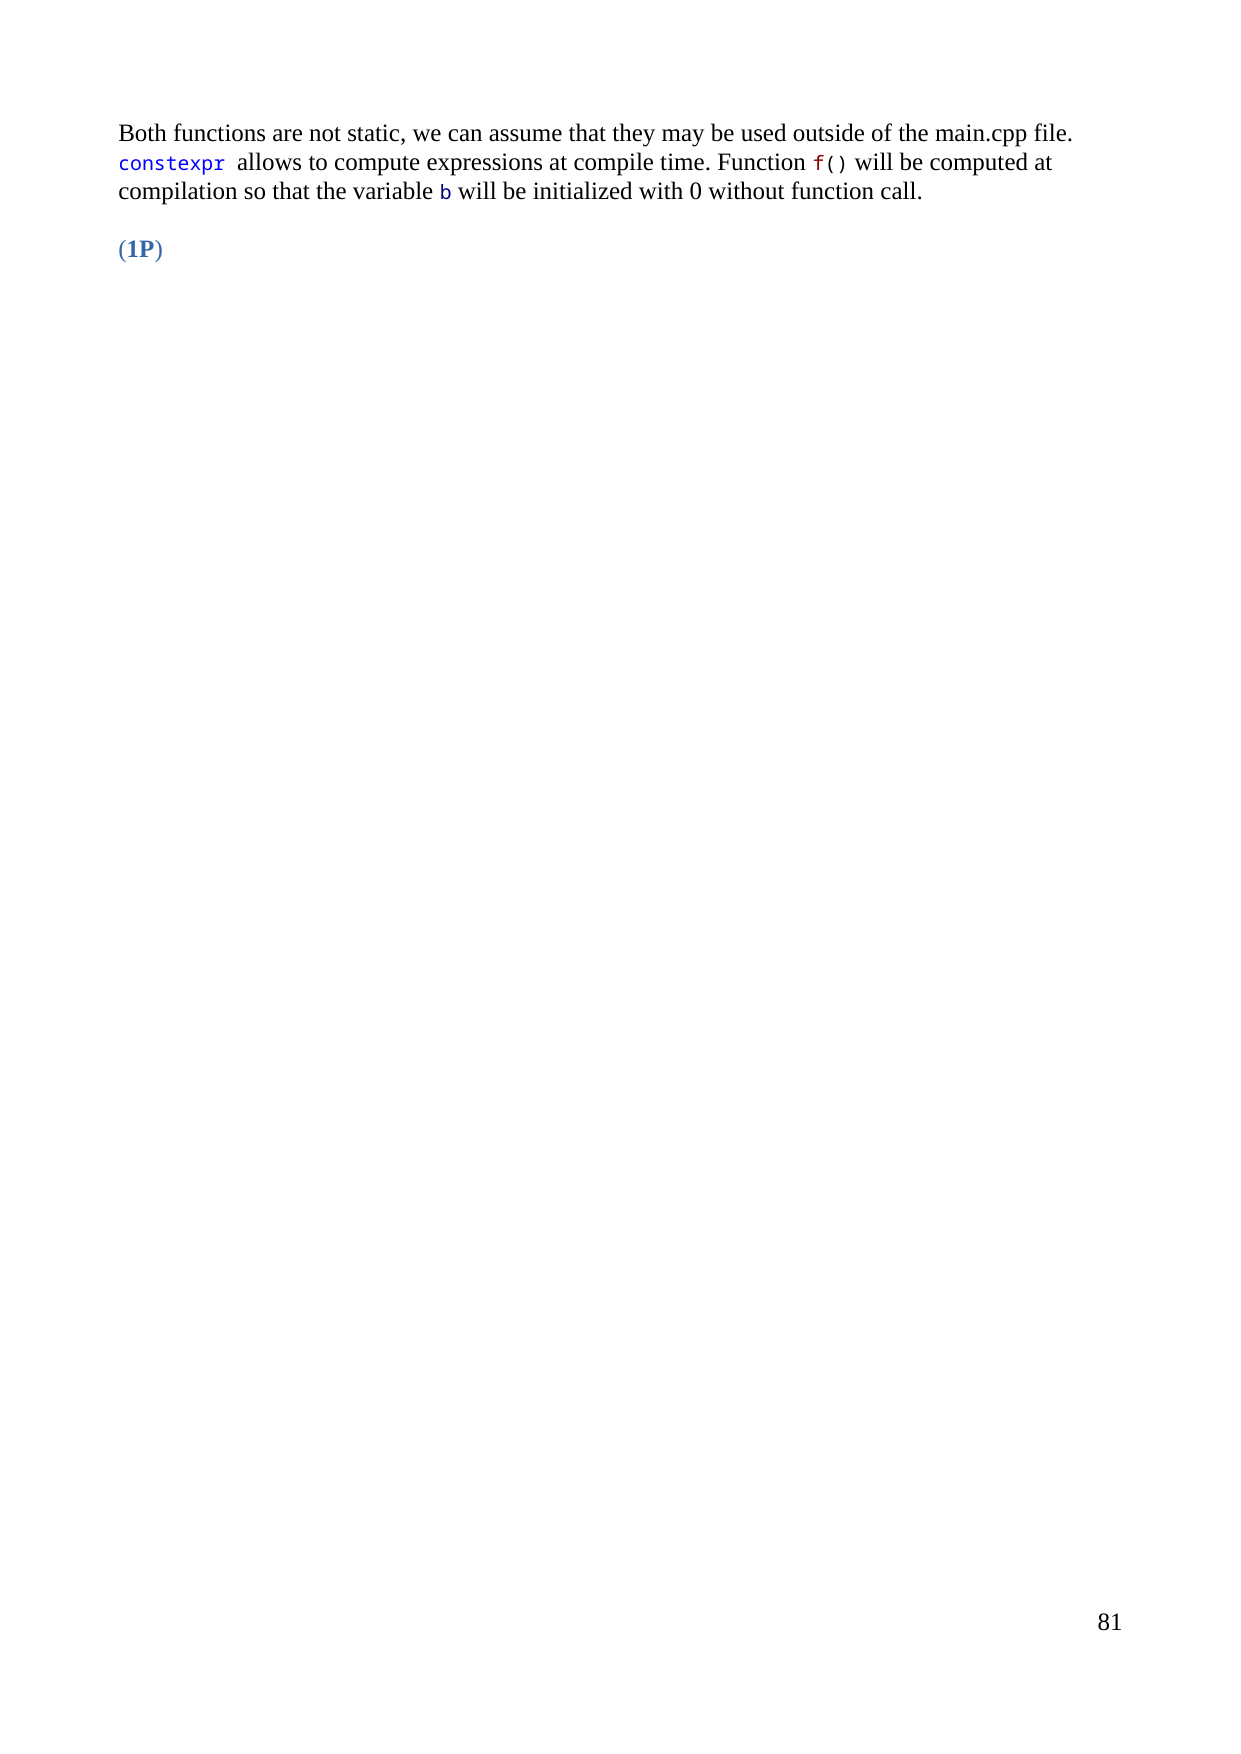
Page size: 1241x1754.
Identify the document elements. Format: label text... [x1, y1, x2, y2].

text Both functions are not static, we can assume that they may be used outside of the main.cpp file. constexpr allows to compute expressions at compile time. Function f() will be computed at compilation so that the variable b will be initialized with 0 without function call. (1P) [118, 118, 1122, 263]
